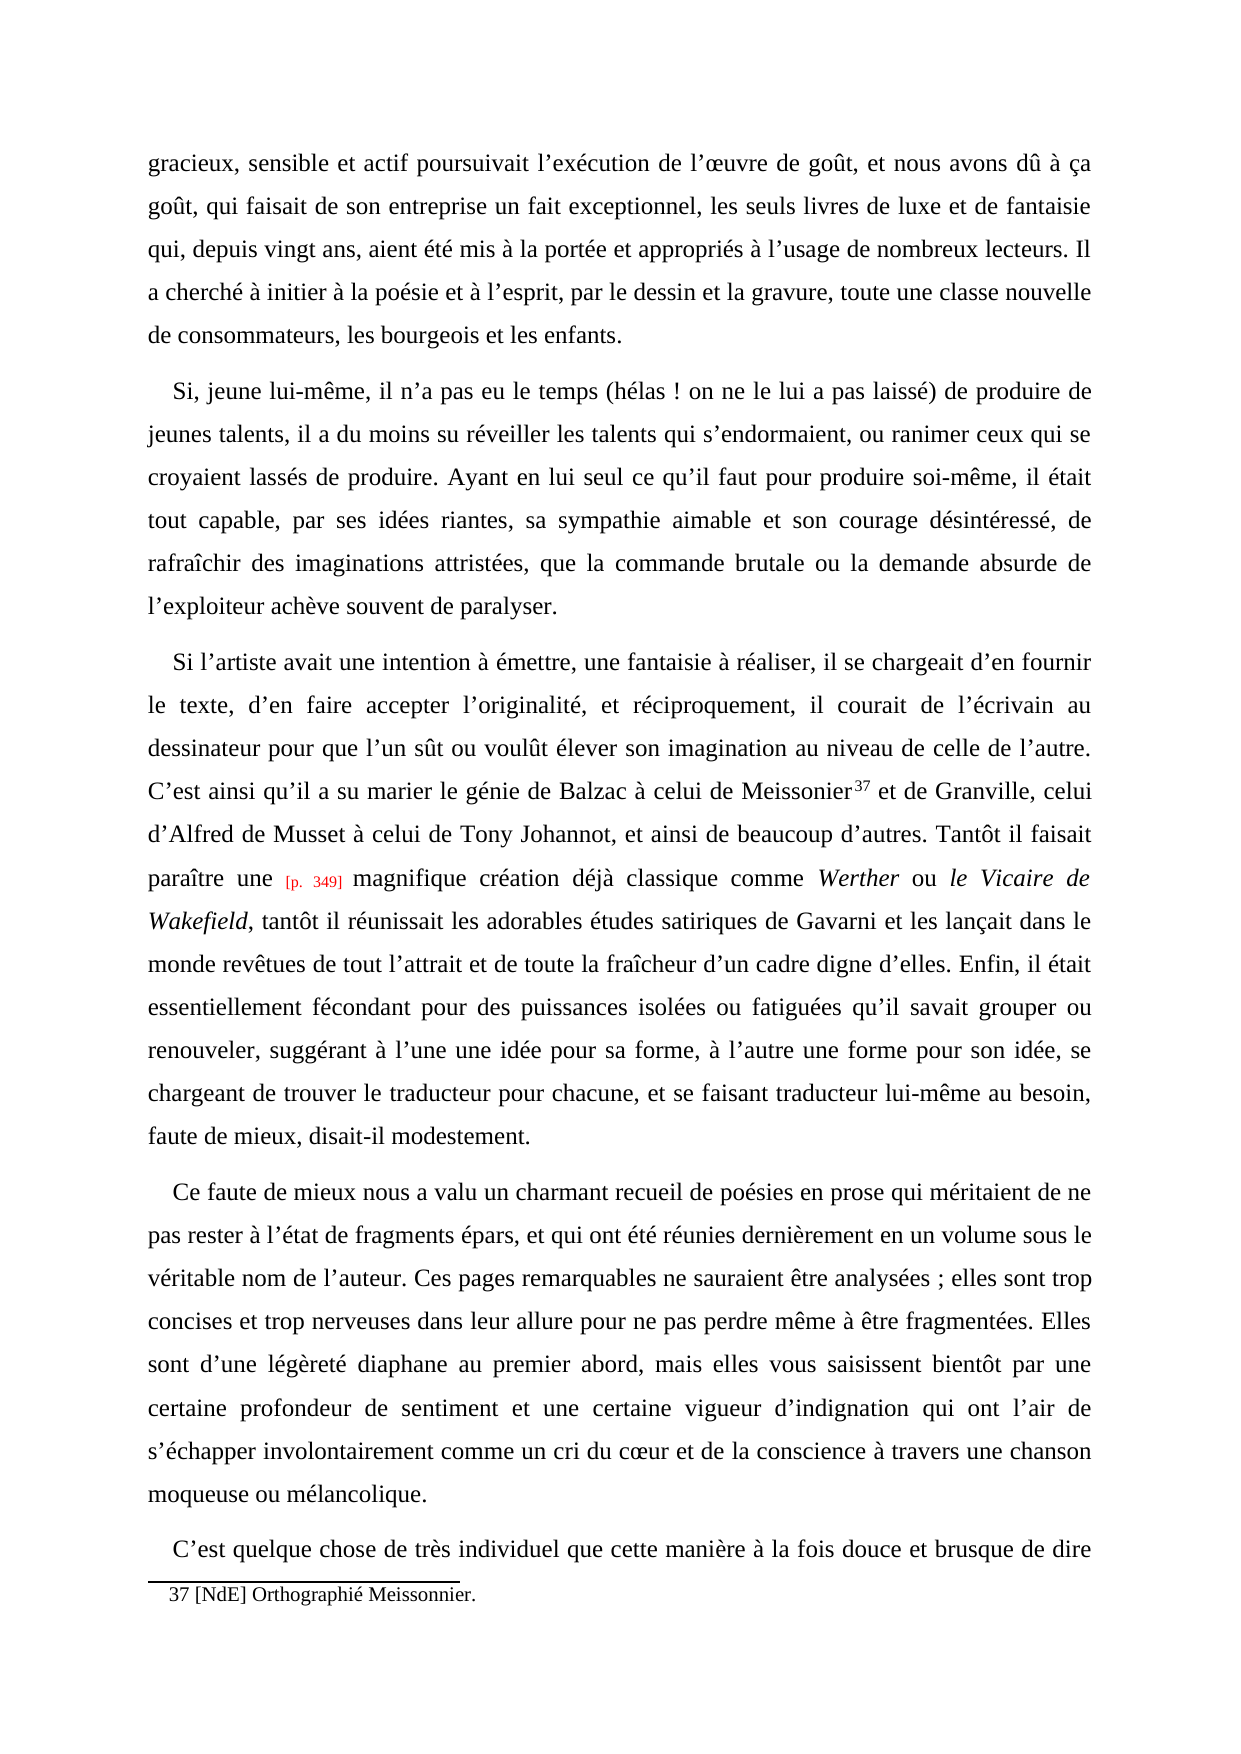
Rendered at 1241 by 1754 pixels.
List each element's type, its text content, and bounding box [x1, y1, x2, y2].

text Si l’artiste avait une intention à émettre, une fantaisie à réaliser, il se chargeait d’en fournir le texte, d’en faire accepter l’originalité, et réciproquement, il courait de l’écrivain au dessinateur pour que l’un sût ou voulût élever son imagination au niveau de celle de l’autre. C’est ainsi qu’il a su marier le génie de Balzac à celui de Meissonier et de Granville, celui d’Alfred de Musset à celui de Tony Johannot, et ainsi de beaucoup d’autres. Tantôt il faisait paraître une [p. 349] magnifique création déjà classique comme Werther ou le Vicaire de Wakefield, tantôt il réunissait les adorables études satiriques de Gavarni et les lançait dans le monde revêtues de tout l’attrait et de toute la fraîcheur d’un cadre digne d’elles. Enfin, il était essentiellement fécondant pour des puissances isolées ou fatiguées qu’il savait grouper ou renouveler, suggérant à l’une une idée pour sa forme, à l’autre une forme pour son idée, se chargeant de trouver le traducteur pour chacune, et se faisant traducteur lui-même au besoin, faute de mieux, disait-il modestement. [148, 647, 1093, 1150]
text gracieux, sensible et actif poursuivait l’exécution de l’œuvre de goût, et nous avons dû à ça goût, qui faisait de son entreprise un fait exceptionnel, les seuls livres de luxe et de fantaisie qui, depuis vingt ans, aient été mis à la portée et appropriés à l’usage de nombreux lecteurs. Il a cherché à initier à la poésie et à l’esprit, par le dessin et la gravure, toute une classe nouvelle de consommateurs, les bourgeois et les enfants. [148, 148, 1093, 349]
text [NdE] Orthographié Meissonnier. [148, 1582, 1093, 1606]
text C’est quelque chose de très individuel que cette manière à la fois douce et brusque de dire [148, 1534, 1093, 1563]
text Ce faute de mieux nous a valu un charmant recueil de poésies en prose qui méritaient de ne pas rester à l’état de fragments épars, et qui ont été réunies dernièrement en un volume sous le véritable nom de l’auteur. Ces pages remarquables ne sauraient être analysées ; elles sont trop concises et trop nerveuses dans leur allure pour ne pas perdre même à être fragmentées. Elles sont d’une légèreté diaphane au premier abord, mais elles vous saisissent bientôt par une certaine profondeur de sentiment et une certaine vigueur d’indignation qui ont l’air de s’échapper involontairement comme un cri du cœur et de la conscience à travers une chanson moqueuse ou mélancolique. [148, 1177, 1093, 1508]
text Si, jeune lui-même, il n’a pas eu le temps (hélas ! on ne le lui a pas laissé) de produire de jeunes talents, il a du moins su réveiller les talents qui s’endormaient, ou ranimer ceux qui se croyaient lassés de produire. Ayant en lui seul ce qu’il faut pour produire soi-même, il était tout capable, par ses idées riantes, sa sympathie aimable et son courage désintéressé, de rafraîchir des imaginations attristées, que la commande brutale ou la demande absurde de l’exploiteur achève souvent de paralyser. [148, 376, 1093, 620]
